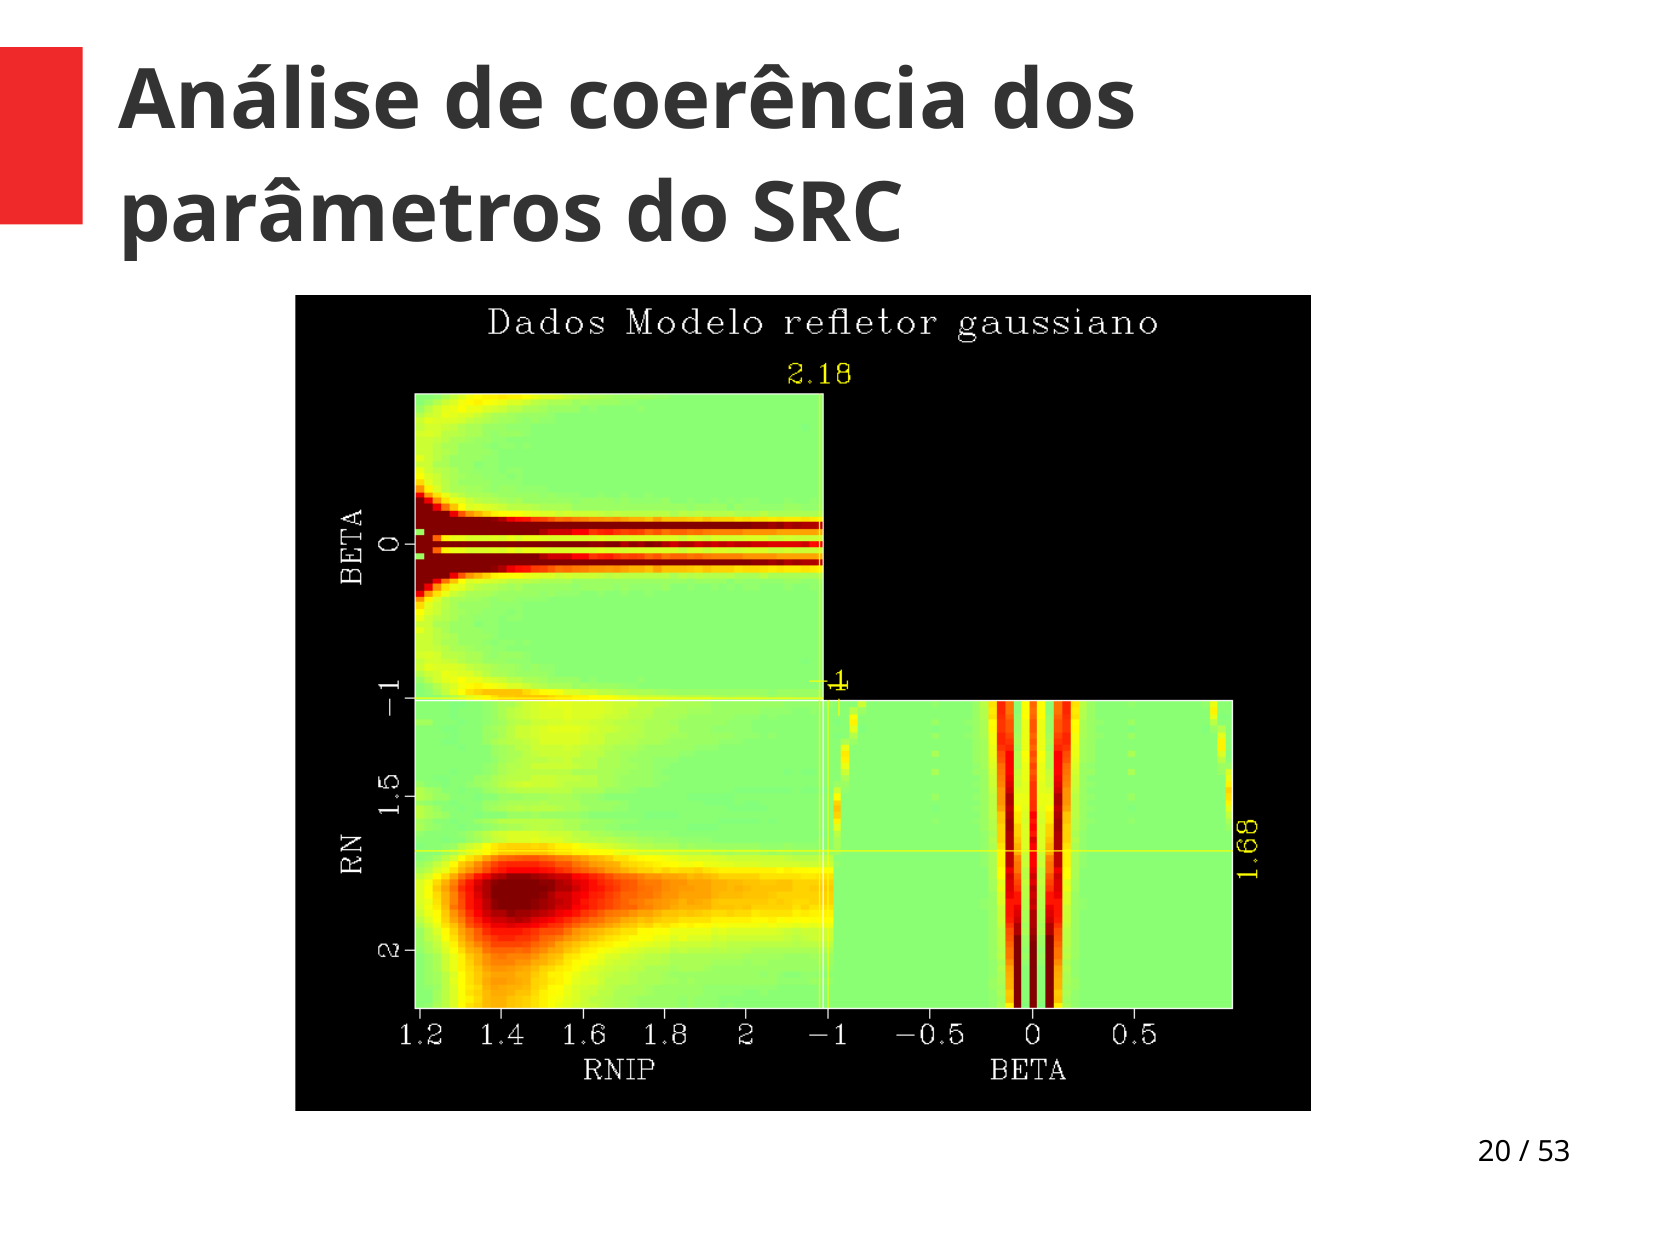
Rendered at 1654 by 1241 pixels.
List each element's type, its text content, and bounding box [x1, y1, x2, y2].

title Análise de coerência dos parâmetros do SRC [118, 49, 1571, 257]
picture [295, 295, 1311, 1111]
